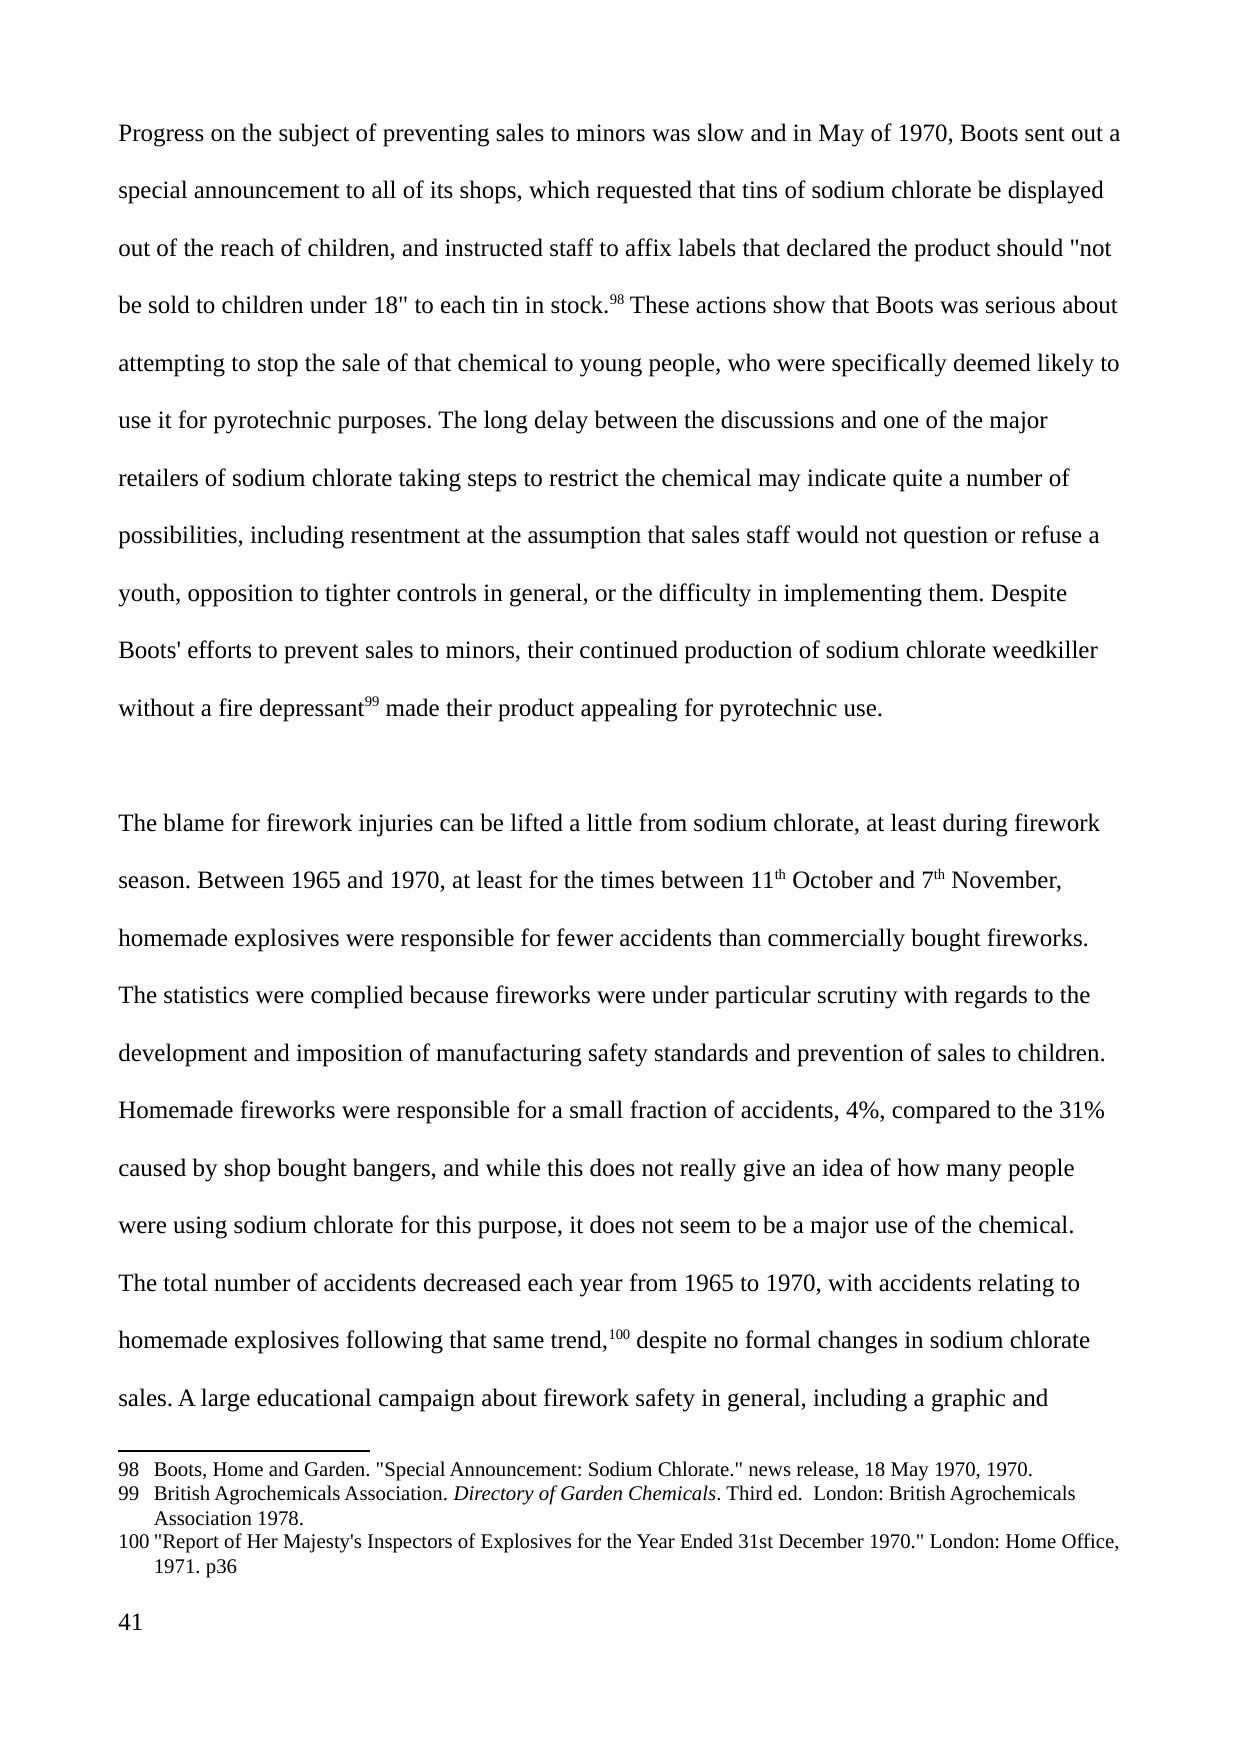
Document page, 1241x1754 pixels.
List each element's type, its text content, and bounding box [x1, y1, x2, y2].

text "Report of Her Majesty's Inspectors of Explosives for the Year Ended 31st December 1970." London: Home Office, 1971. p36 [118, 1529, 1122, 1578]
text The blame for firework injuries can be lifted a little from sodium chlorate, at least during firework season. Between 1965 and 1970, at least for the times between 11th October and 7th November, homemade explosives were responsible for fewer accidents than commercially bought fireworks. The statistics were complied because fireworks were under particular scrutiny with regards to the development and imposition of manufacturing safety standards and prevention of sales to children. Homemade fireworks were responsible for a small fraction of accidents, 4%, compared to the 31% caused by shop bought bangers, and while this does not really give an idea of how many people were using sodium chlorate for this purpose, it does not seem to be a major use of the chemical. The total number of accidents decreased each year from 1965 to 1970, with accidents relating to homemade explosives following that same trend, despite no formal changes in sodium chlorate sales. A large educational campaign about firework safety in general, including a graphic and [118, 808, 1122, 1412]
text British Agrochemicals Association. Directory of Garden Chemicals. Third ed. London: British Agrochemicals Association 1978. [118, 1481, 1122, 1529]
text Boots, Home and Garden. "Special Announcement: Sodium Chlorate." news release, 18 May 1970, 1970. [118, 1457, 1122, 1481]
text Progress on the subject of preventing sales to minors was slow and in May of 1970, Boots sent out a special announcement to all of its shops, which requested that tins of sodium chlorate be displayed out of the reach of children, and instructed staff to affix labels that declared the product should "not be sold to children under 18" to each tin in stock. These actions show that Boots was serious about attempting to stop the sale of that chemical to young people, who were specifically deemed likely to use it for pyrotechnic purposes. The long delay between the discussions and one of the major retailers of sodium chlorate taking steps to restrict the chemical may indicate quite a number of possibilities, including resentment at the assumption that sales staff would not question or refuse a youth, opposition to tighter controls in general, or the difficulty in implementing them. Despite Boots' efforts to prevent sales to minors, their continued production of sodium chlorate weedkiller without a fire depressant made their product appealing for pyrotechnic use. [118, 118, 1122, 722]
